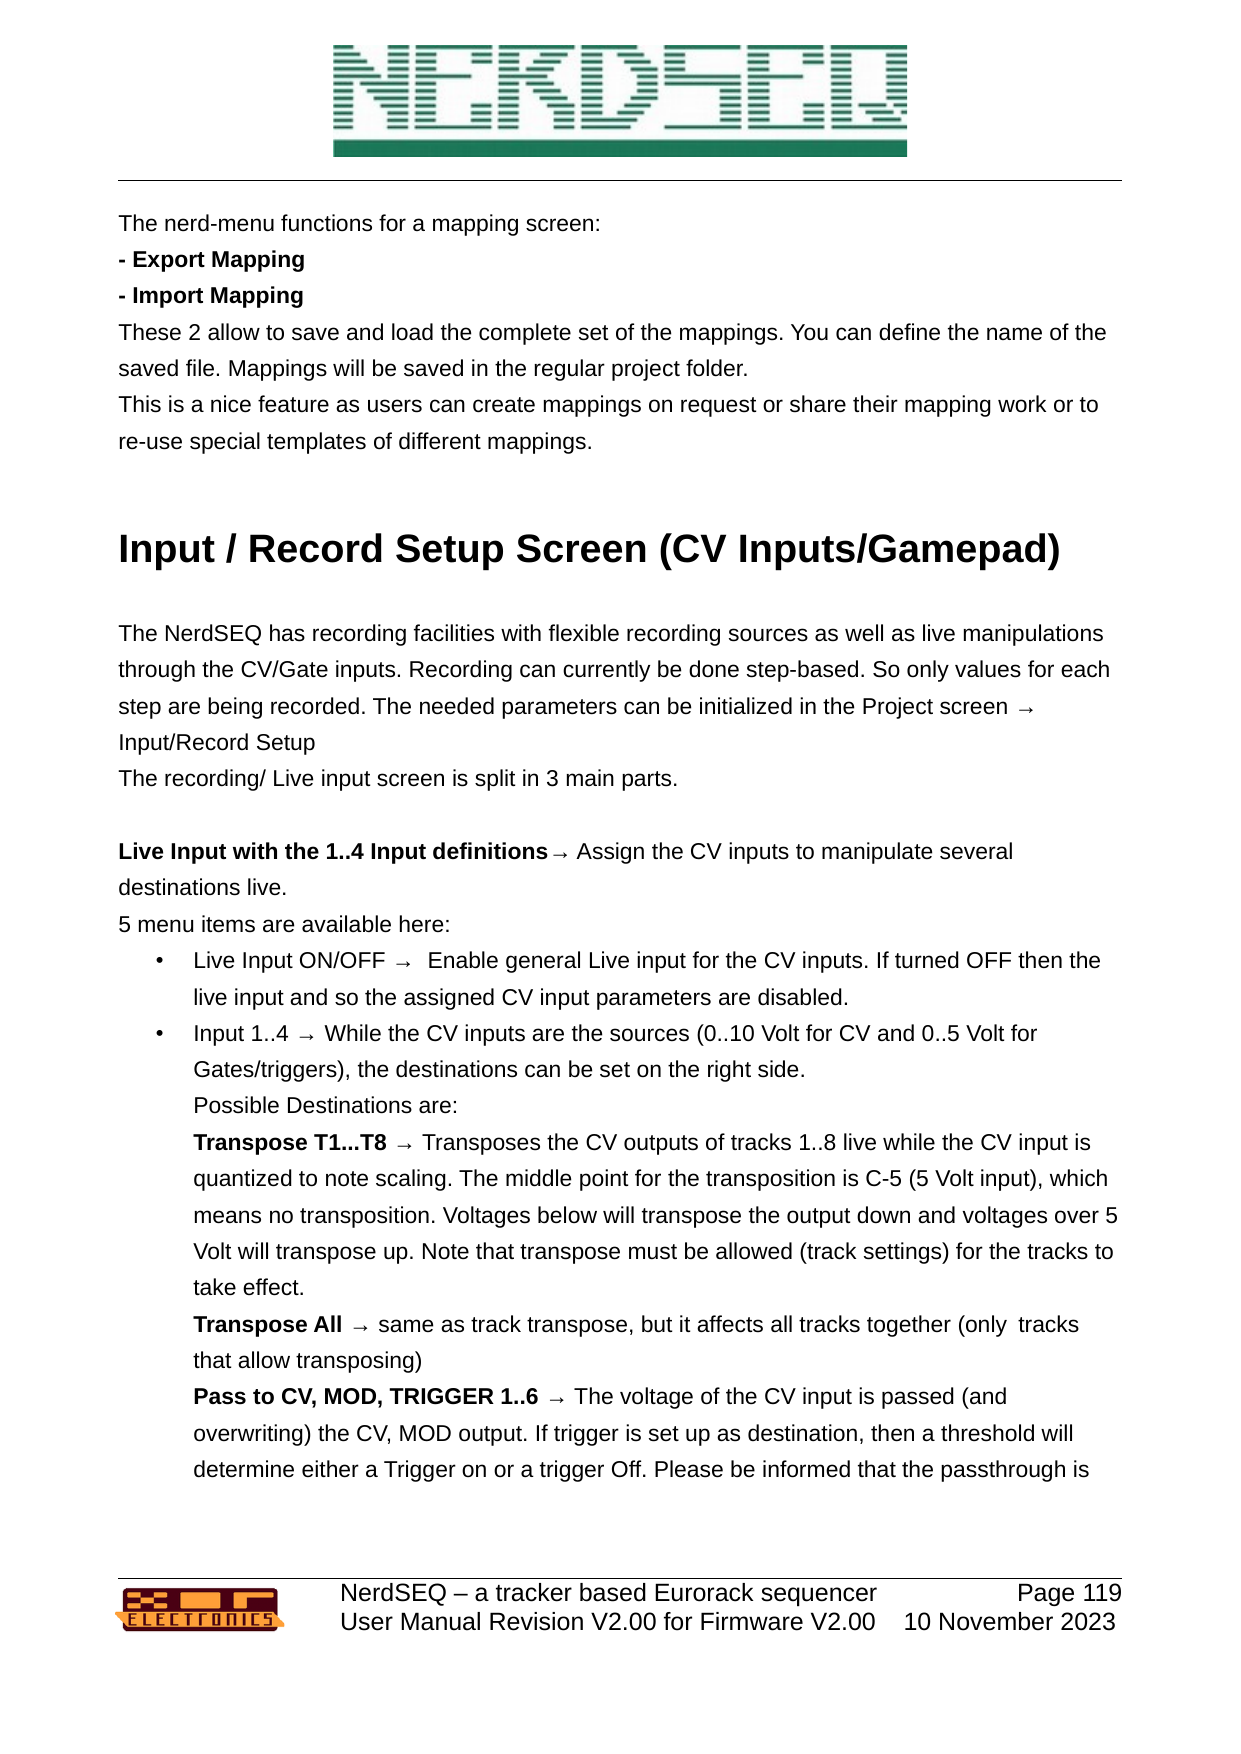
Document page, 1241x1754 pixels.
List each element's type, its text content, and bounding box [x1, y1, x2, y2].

picture [333, 45, 908, 157]
list Live Input ON/OFF → Enable general Live input for the CV inputs. If turned OFF then the live input and so the assigned CV input parameters are disabled. [156, 947, 1122, 1010]
text The recording/ Live input screen is split in 3 main parts. [118, 765, 1122, 792]
text Pass to CV, MOD, TRIGGER 1..6 → The voltage of the CV input is passed (and overwriting) the CV, MOD output. If trigger is set up as destination, then a threshold will determine either a Trigger on or a trigger Off. Please be informed that the passthrough is [118, 1383, 1122, 1482]
text Live Input with the 1..4 Input definitions→ Assign the CV inputs to manipulate several destinations live. [118, 838, 1122, 901]
text This is a nice feature as users can create mappings on request or share their mapping work or to re-use special templates of different mappings. [118, 391, 1122, 454]
list Transpose T1...T8 → Transposes the CV outputs of tracks 1..8 live while the CV input is quantized to note scaling. The middle point for the transposition is C-5 (5 Volt input), which means no transposition. Voltages below will transpose the output down and voltages over 5 Volt will transpose up. Note that transpose must be allowed (track settings) for the tracks to take effect. [156, 1129, 1122, 1301]
text Transpose All → same as track transpose, but it affects all tracks together (only tracks that allow transposing) [193, 1311, 1122, 1373]
text - Import Mapping [118, 282, 1122, 309]
text The nerd-menu functions for a mapping screen: [118, 209, 1122, 236]
text These 2 allow to save and load the complete set of the mappings. You can define the name of the saved file. Mappings will be saved in the regular project folder. [118, 319, 1122, 381]
list Input 1..4 → While the CV inputs are the sources (0..10 Volt for CV and 0..5 Volt for Gates/triggers), the destinations can be set on the right side. Possible Destinations are: [156, 1020, 1122, 1119]
text 5 menu items are available here: [118, 911, 1122, 937]
text The NerdSEQ has recording facilities with flexible recording sources as well as live manipulations through the CV/Gate inputs. Recording can currently be done step-based. So only values for each step are being recorded. The needed parameters can be initialized in the Project screen → Input/Record Setup [118, 620, 1122, 755]
text - Export Mapping [118, 246, 1122, 272]
picture [115, 1584, 285, 1634]
subtitle Input / Record Setup Screen (CV Inputs/Gamepad) [118, 525, 1122, 571]
